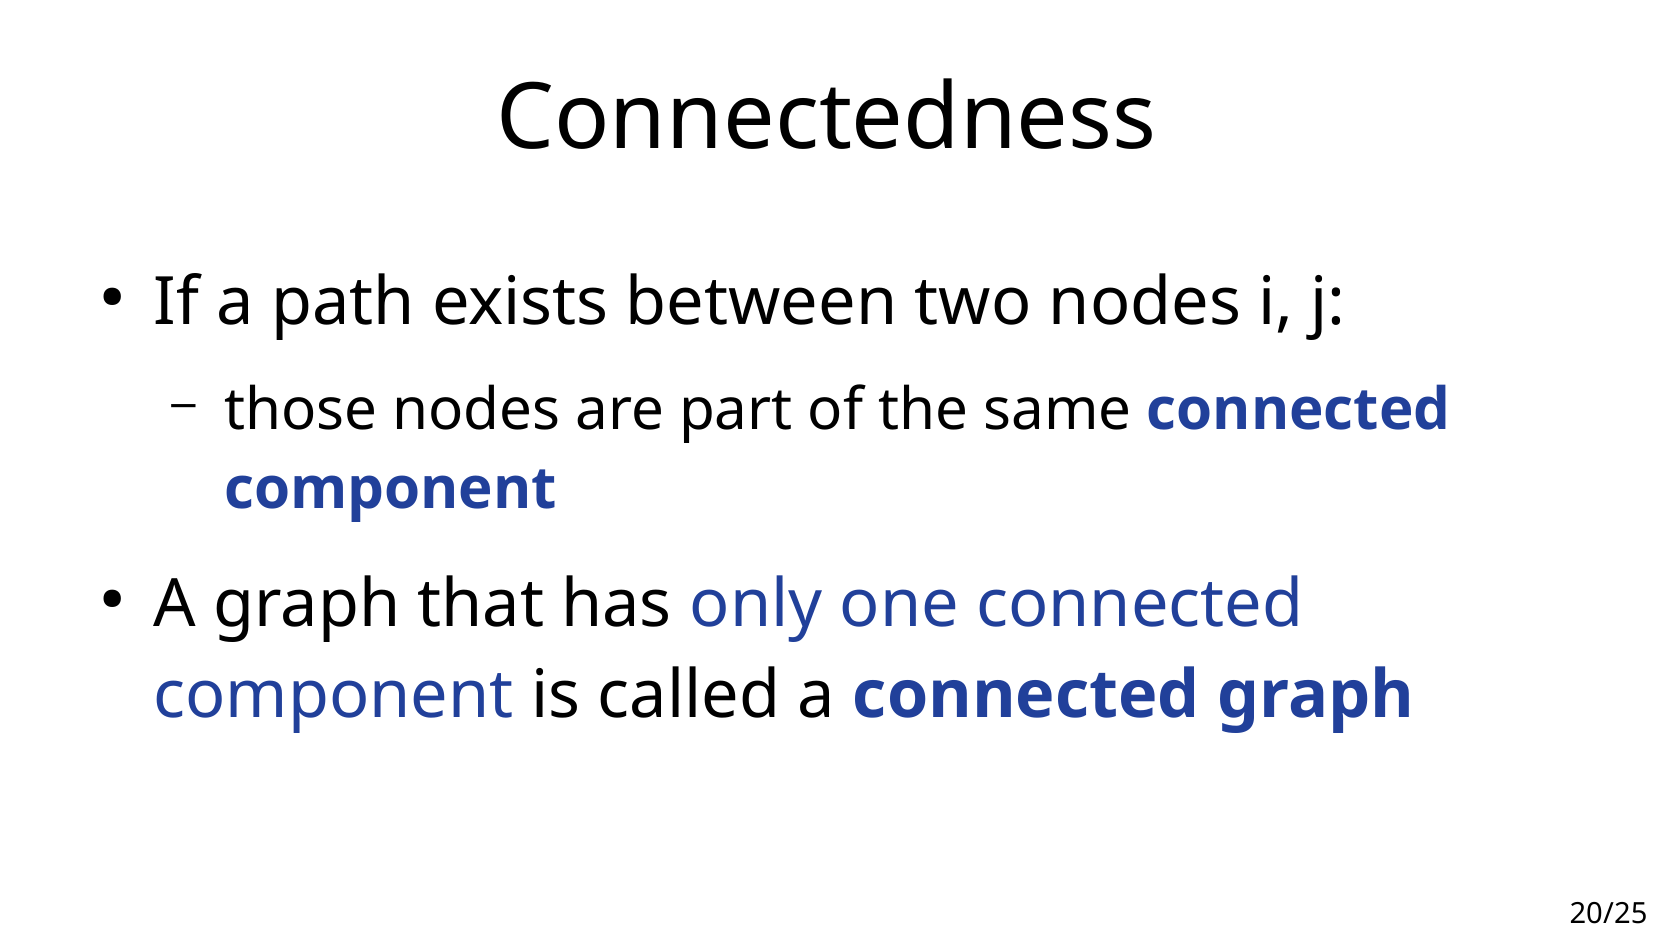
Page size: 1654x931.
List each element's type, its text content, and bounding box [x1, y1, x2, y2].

title Connectedness [82, 1, 1571, 226]
list If a path exists between two nodes i, j: those nodes are part of the same connected component A graph that has only one connected component is called a connected graph [82, 253, 1571, 793]
